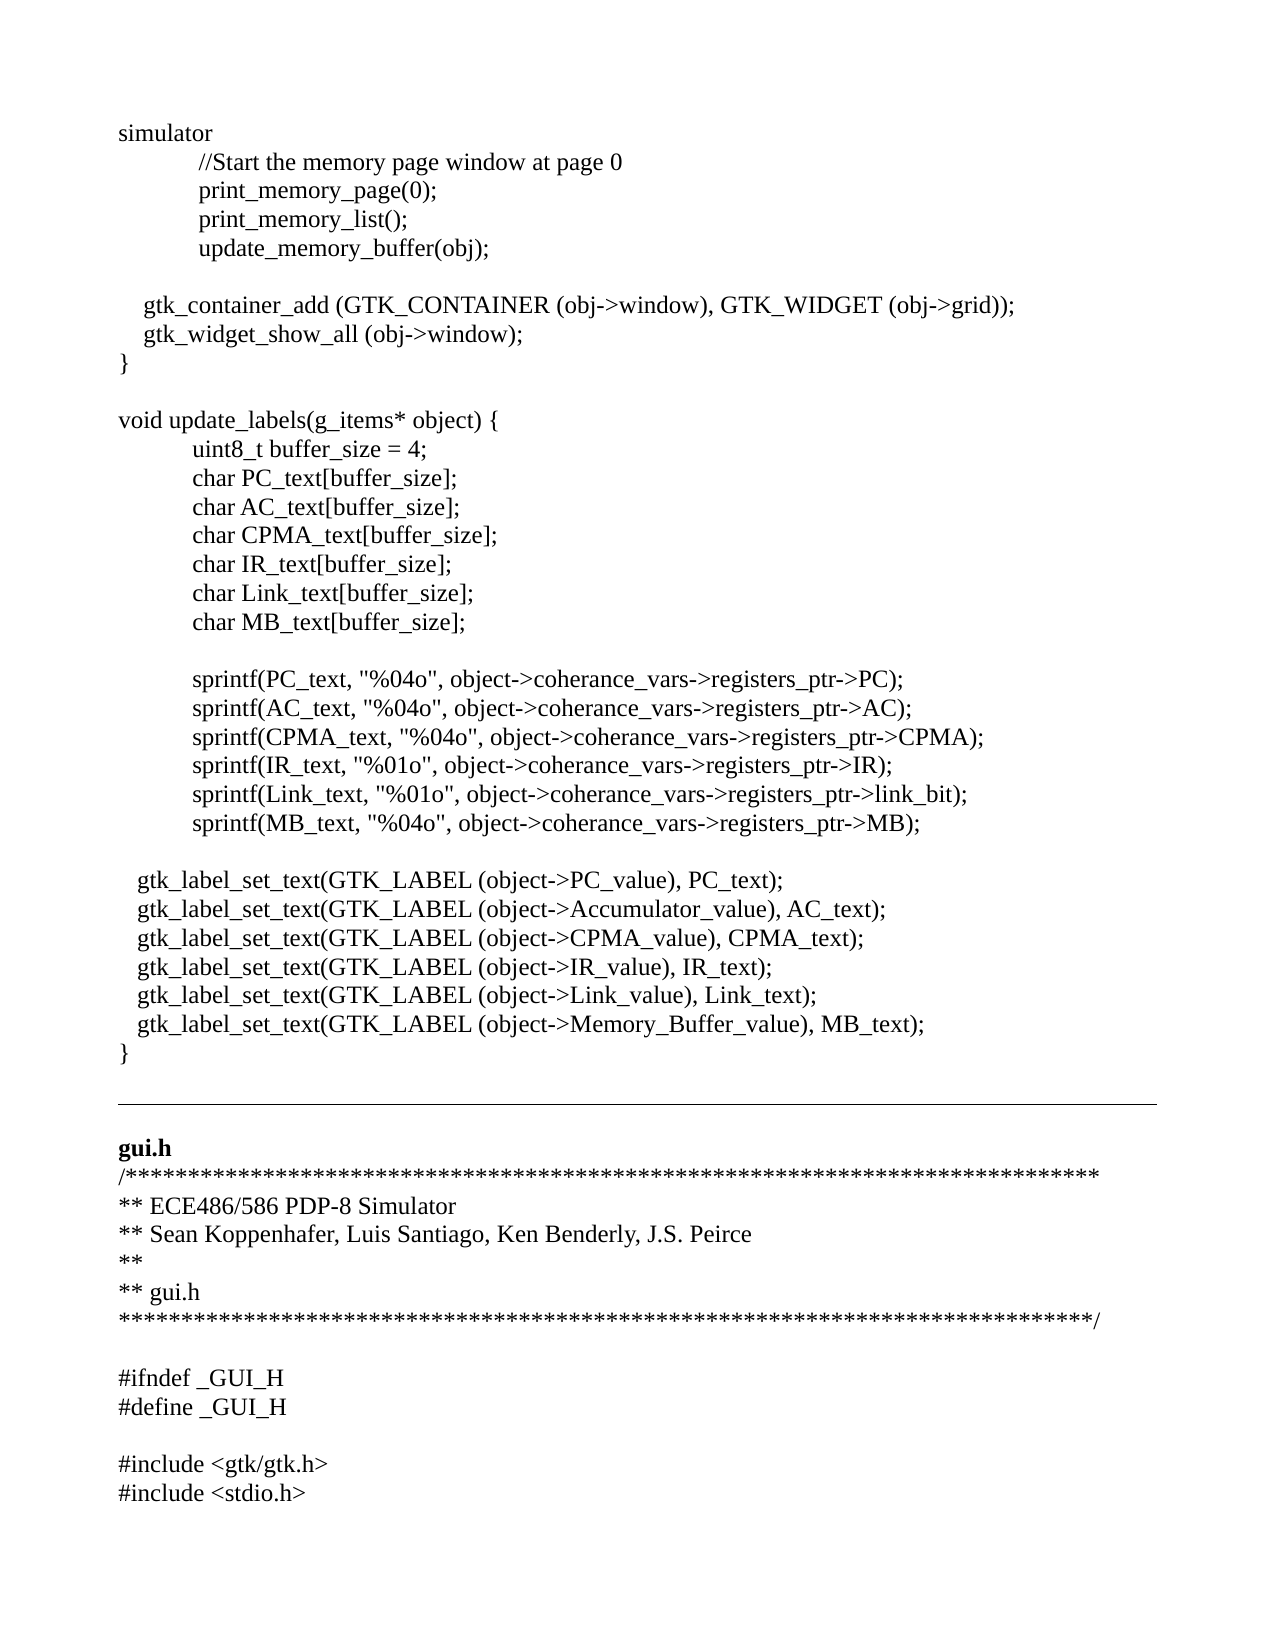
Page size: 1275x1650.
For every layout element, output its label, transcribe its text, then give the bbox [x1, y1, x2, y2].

text char PC_text[buffer_size]; [118, 463, 1157, 492]
text uint8_t buffer_size = 4; [118, 434, 1157, 463]
text gtk_label_set_text(GTK_LABEL (object->Link_value), Link_text); [118, 981, 1157, 1009]
text gtk_label_set_text(GTK_LABEL (object->Memory_Buffer_value), MB_text); [118, 1009, 1157, 1038]
text simulator [118, 118, 1157, 147]
text gtk_container_add (GTK_CONTAINER (obj->window), GTK_WIDGET (obj->grid)); [118, 291, 1157, 319]
text char MB_text[buffer_size]; [118, 607, 1157, 636]
text gtk_label_set_text(GTK_LABEL (object->Accumulator_value), AC_text); [118, 894, 1157, 923]
text #include <stdio.h> [118, 1478, 1157, 1507]
text } [118, 1038, 1157, 1067]
text gui.h [118, 1133, 1157, 1162]
text sprintf(Link_text, "%01o", object->coherance_vars->registers_ptr->link_bit); [118, 779, 1157, 808]
text sprintf(PC_text, "%04o", object->coherance_vars->registers_ptr->PC); [118, 664, 1157, 693]
text gtk_label_set_text(GTK_LABEL (object->IR_value), IR_text); [118, 952, 1157, 981]
text ** [118, 1248, 1157, 1277]
text char CPMA_text[buffer_size]; [118, 521, 1157, 549]
text void update_labels(g_items* object) { [118, 406, 1157, 434]
text ** ECE486/586 PDP-8 Simulator [118, 1191, 1157, 1219]
text //Start the memory page window at page 0 [118, 147, 1157, 176]
text ******************************************************************************/ [118, 1306, 1157, 1334]
text char Link_text[buffer_size]; [118, 578, 1157, 607]
text /****************************************************************************** [118, 1162, 1157, 1191]
text ** gui.h [118, 1277, 1157, 1306]
text gtk_widget_show_all (obj->window); [118, 319, 1157, 348]
text char IR_text[buffer_size]; [118, 549, 1157, 578]
text #define _GUI_H [118, 1392, 1157, 1421]
text char AC_text[buffer_size]; [118, 492, 1157, 521]
text #ifndef _GUI_H [118, 1363, 1157, 1392]
text sprintf(CPMA_text, "%04o", object->coherance_vars->registers_ptr->CPMA); [118, 722, 1157, 751]
text print_memory_page(0); [118, 176, 1157, 204]
text sprintf(MB_text, "%04o", object->coherance_vars->registers_ptr->MB); [118, 808, 1157, 837]
text ** Sean Koppenhafer, Luis Santiago, Ken Benderly, J.S. Peirce [118, 1219, 1157, 1248]
text gtk_label_set_text(GTK_LABEL (object->PC_value), PC_text); [118, 866, 1157, 894]
text print_memory_list(); [118, 204, 1157, 233]
text #include <gtk/gtk.h> [118, 1449, 1157, 1478]
text sprintf(AC_text, "%04o", object->coherance_vars->registers_ptr->AC); [118, 693, 1157, 722]
text gtk_label_set_text(GTK_LABEL (object->CPMA_value), CPMA_text); [118, 923, 1157, 952]
text sprintf(IR_text, "%01o", object->coherance_vars->registers_ptr->IR); [118, 751, 1157, 779]
text } [118, 348, 1157, 377]
text update_memory_buffer(obj); [118, 233, 1157, 262]
